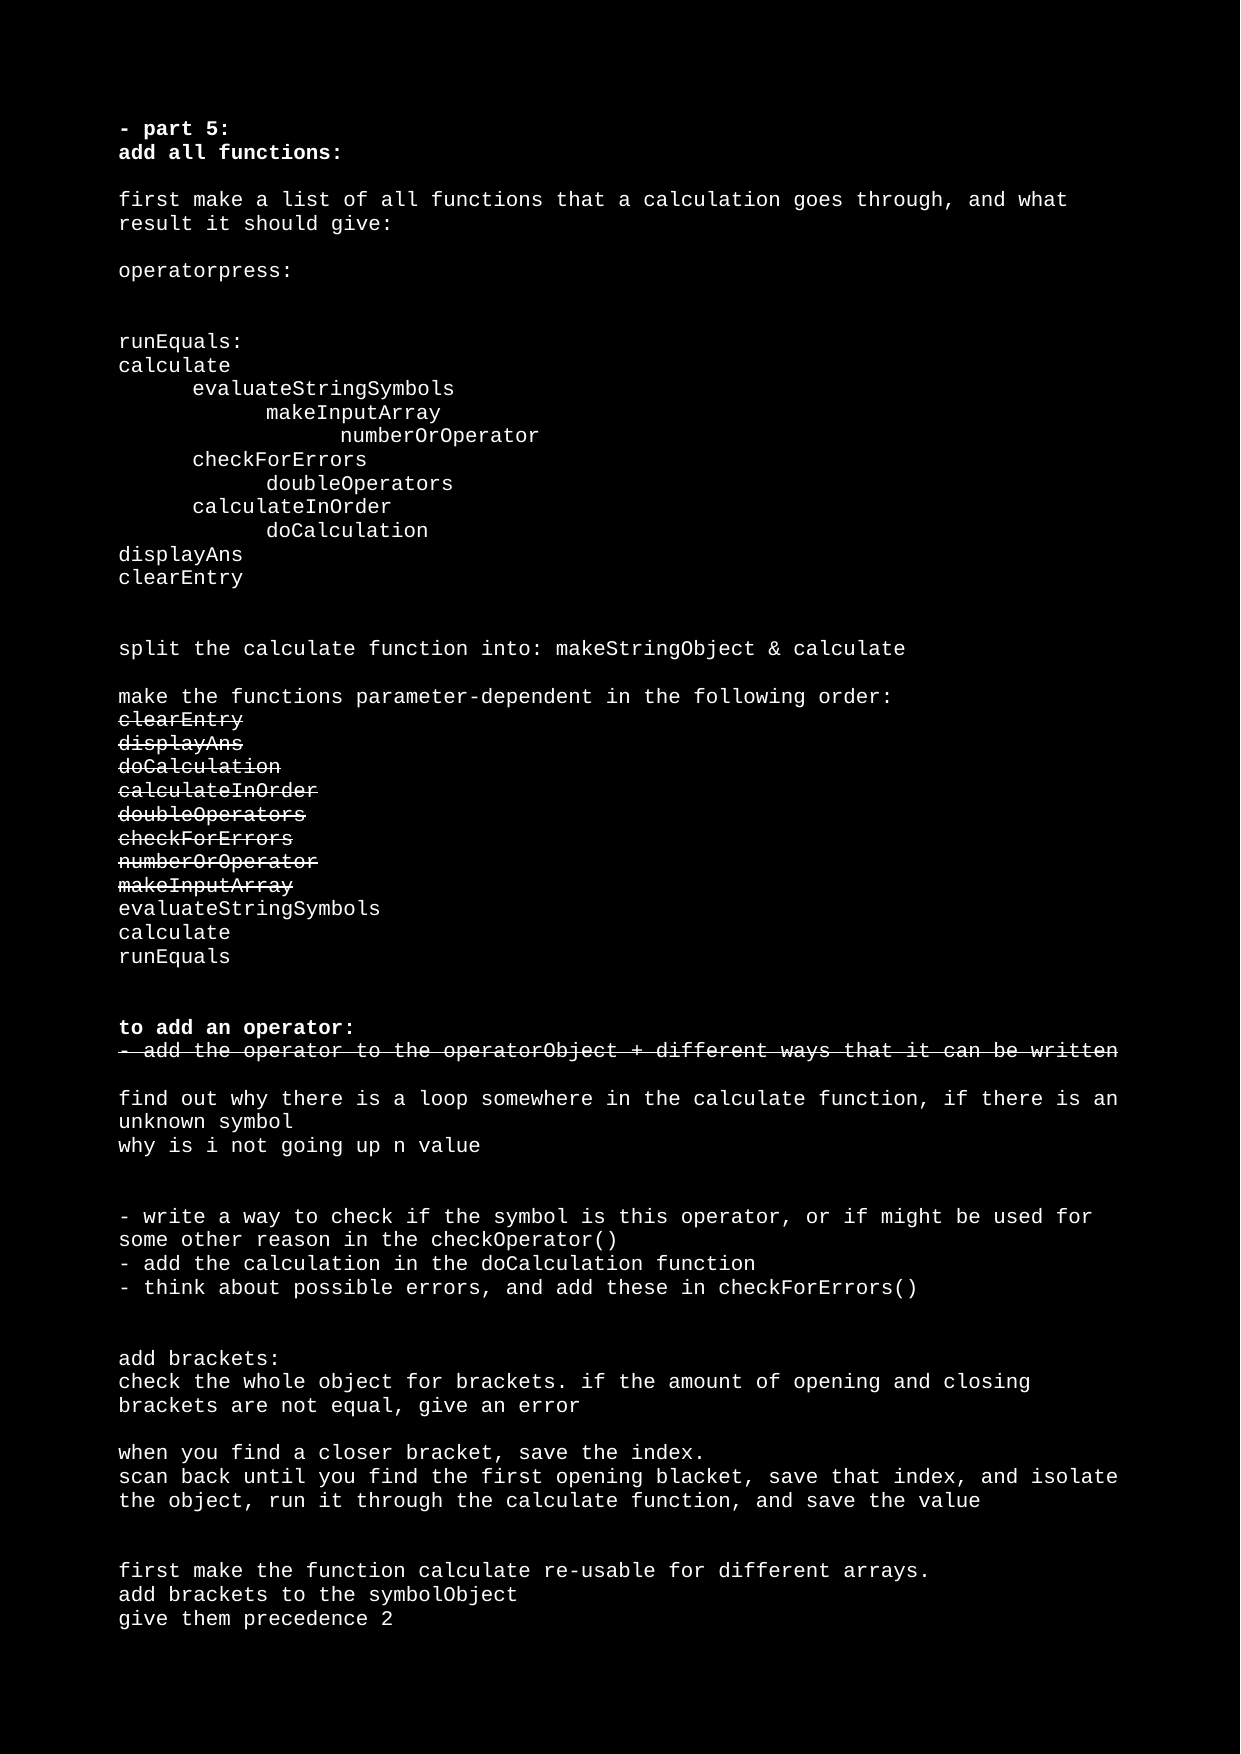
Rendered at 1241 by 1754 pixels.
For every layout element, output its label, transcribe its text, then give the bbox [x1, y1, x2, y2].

text makeInputArray [118, 402, 1122, 426]
text doCalculation [118, 520, 1122, 544]
text displayAns [118, 544, 1122, 567]
text scan back until you find the first opening blacket, save that index, and isolate the object, run it through the calculate function, and save the value [118, 1466, 1122, 1513]
text calculateInOrder [118, 496, 1122, 520]
text displayAns [118, 733, 1122, 757]
text first make the function calculate re-usable for different arrays. [118, 1561, 1122, 1584]
text to add an operator: [118, 1017, 1122, 1040]
text first make a list of all functions that a calculation goes through, and what result it should give: [118, 189, 1122, 236]
text clearEntry [118, 709, 1122, 733]
text add brackets to the symbolObject [118, 1584, 1122, 1608]
text clearEntry [118, 567, 1122, 591]
text - add the calculation in the doCalculation function [118, 1253, 1122, 1277]
text runEquals [118, 946, 1122, 969]
text add brackets: [118, 1348, 1122, 1371]
text why is i not going up n value [118, 1135, 1122, 1158]
text - part 5: [118, 118, 1122, 142]
text add all functions: [118, 142, 1122, 165]
text makeInputArray [118, 875, 1122, 898]
text doubleOperators [118, 473, 1122, 496]
text - think about possible errors, and add these in checkForErrors() [118, 1277, 1122, 1300]
text calculateInOrder [118, 780, 1122, 804]
text doubleOperators [118, 804, 1122, 827]
text doCalculation [118, 757, 1122, 780]
text calculate [118, 354, 1122, 378]
text checkForErrors [118, 449, 1122, 473]
text runEquals: [118, 331, 1122, 354]
text numberOrOperator [118, 851, 1122, 875]
text give them precedence 2 [118, 1608, 1122, 1631]
text evaluateStringSymbols [118, 898, 1122, 922]
text split the calculate function into: makeStringObject & calculate [118, 638, 1122, 662]
text evaluateStringSymbols [118, 378, 1122, 402]
text calculate [118, 922, 1122, 946]
text find out why there is a loop somewhere in the calculate function, if there is an unknown symbol [118, 1088, 1122, 1135]
text - add the operator to the operatorObject + different ways that it can be written [118, 1040, 1122, 1064]
text make the functions parameter-dependent in the following order: [118, 686, 1122, 709]
text numberOrOperator [118, 426, 1122, 449]
text check the whole object for brackets. if the amount of opening and closing brackets are not equal, give an error [118, 1371, 1122, 1419]
text checkForErrors [118, 827, 1122, 851]
text - write a way to check if the symbol is this operator, or if might be used for some other reason in the checkOperator() [118, 1206, 1122, 1253]
text when you find a closer bracket, save the index. [118, 1442, 1122, 1466]
text operatorpress: [118, 260, 1122, 284]
